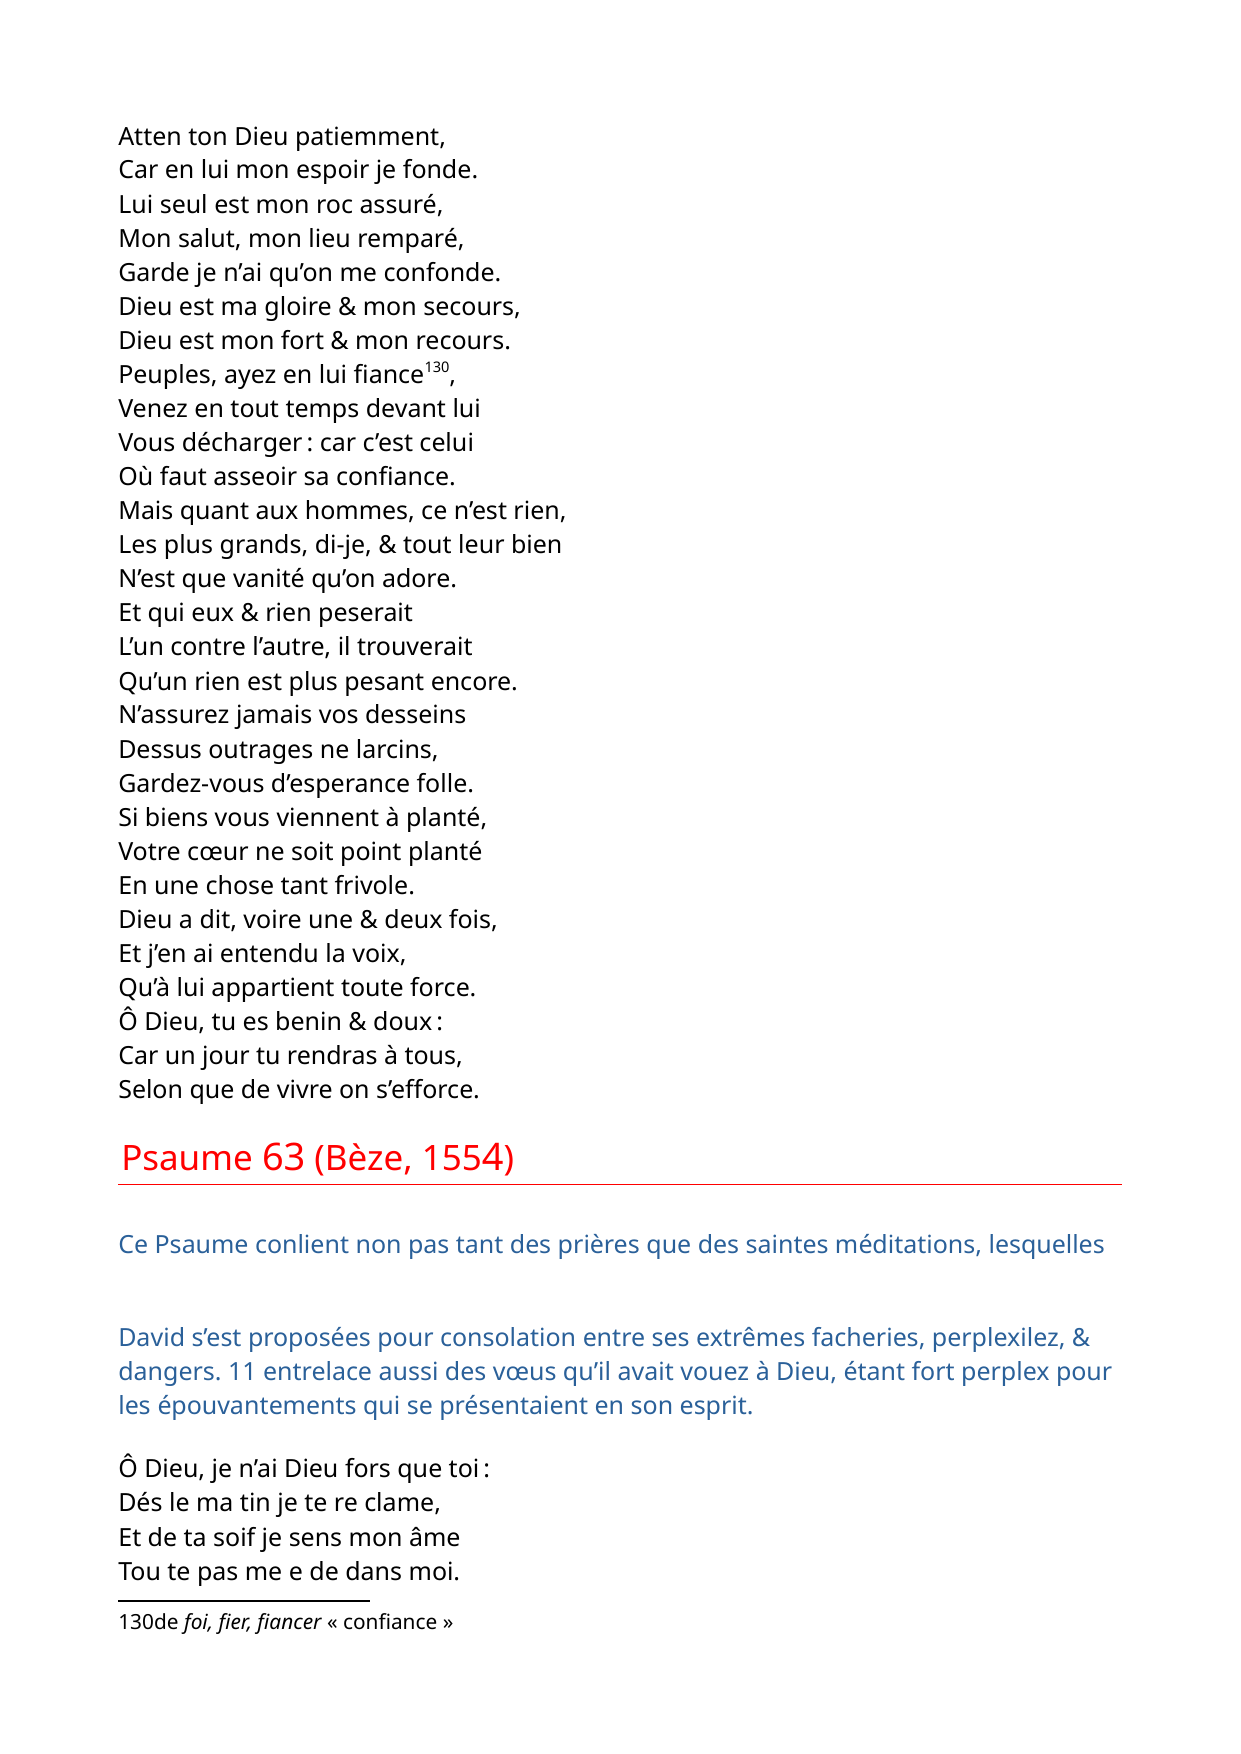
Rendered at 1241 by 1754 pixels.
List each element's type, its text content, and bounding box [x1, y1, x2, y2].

text Atten ton Dieu patiemment, [118, 118, 1122, 152]
text Vous décharger : car c’est celui [118, 425, 1122, 459]
text Peuples, ayez en lui fiance, [118, 357, 1122, 391]
text Votre cœur ne soit point planté [118, 833, 1122, 867]
text Dés le ma tin je te re clame, [118, 1485, 1122, 1519]
text Ô Dieu, je n’ai Dieu fors que toi : [118, 1451, 1122, 1485]
text Ce Psaume conlient non pas tant des prières que des saintes méditations, lesquelles [118, 1226, 1122, 1260]
text Qu’à lui appartient toute force. [118, 970, 1122, 1004]
text Si biens vous viennent à planté, [118, 799, 1122, 833]
text Car en lui mon espoir je fonde. [118, 152, 1122, 186]
text Gardez-vous d’esperance folle. [118, 765, 1122, 799]
text Mais quant aux hommes, ce n’est rien, [118, 493, 1122, 527]
text N’est que vanité qu’on adore. [118, 561, 1122, 595]
text David s’est proposées pour consolation entre ses extrêmes facheries, perplexilez, & dangers. 11 entrelace aussi des vœus qu’il avait vouez à Dieu, étant fort perplex pour les épouvantements qui se présentaient en son esprit. [118, 1319, 1122, 1422]
text Et qui eux & rien peserait [118, 595, 1122, 629]
text Dieu est ma gloire & mon secours, [118, 288, 1122, 322]
text Garde je n’ai qu’on me confonde. [118, 254, 1122, 288]
text Les plus grands, di-je, & tout leur bien [118, 527, 1122, 561]
text N’assurez jamais vos desseins [118, 697, 1122, 731]
text Car un jour tu rendras à tous, [118, 1038, 1122, 1072]
text de foi, fier, fiancer « confiance » [118, 1607, 1122, 1636]
text Dieu est mon fort & mon recours. [118, 322, 1122, 357]
text Venez en tout temps devant lui [118, 391, 1122, 425]
text Tou te pas me e de dans moi. [118, 1553, 1122, 1587]
text Dessus outrages ne larcins, [118, 731, 1122, 765]
text Mon salut, mon lieu remparé, [118, 220, 1122, 254]
text En une chose tant frivole. [118, 867, 1122, 902]
text L’un contre l’autre, il trouverait [118, 629, 1122, 663]
text Lui seul est mon roc assuré, [118, 186, 1122, 220]
text Et de ta soif je sens mon âme [118, 1519, 1122, 1553]
text Ô Dieu, tu es benin & doux : [118, 1004, 1122, 1038]
text Selon que de vivre on s’efforce. [118, 1072, 1122, 1106]
text Où faut asseoir sa confiance. [118, 459, 1122, 493]
subtitle Psaume 63 (Bèze, 1554) [118, 1127, 1122, 1184]
text Dieu a dit, voire une & deux fois, [118, 902, 1122, 936]
text Et j’en ai entendu la voix, [118, 936, 1122, 970]
text Qu’un rien est plus pesant encore. [118, 663, 1122, 697]
